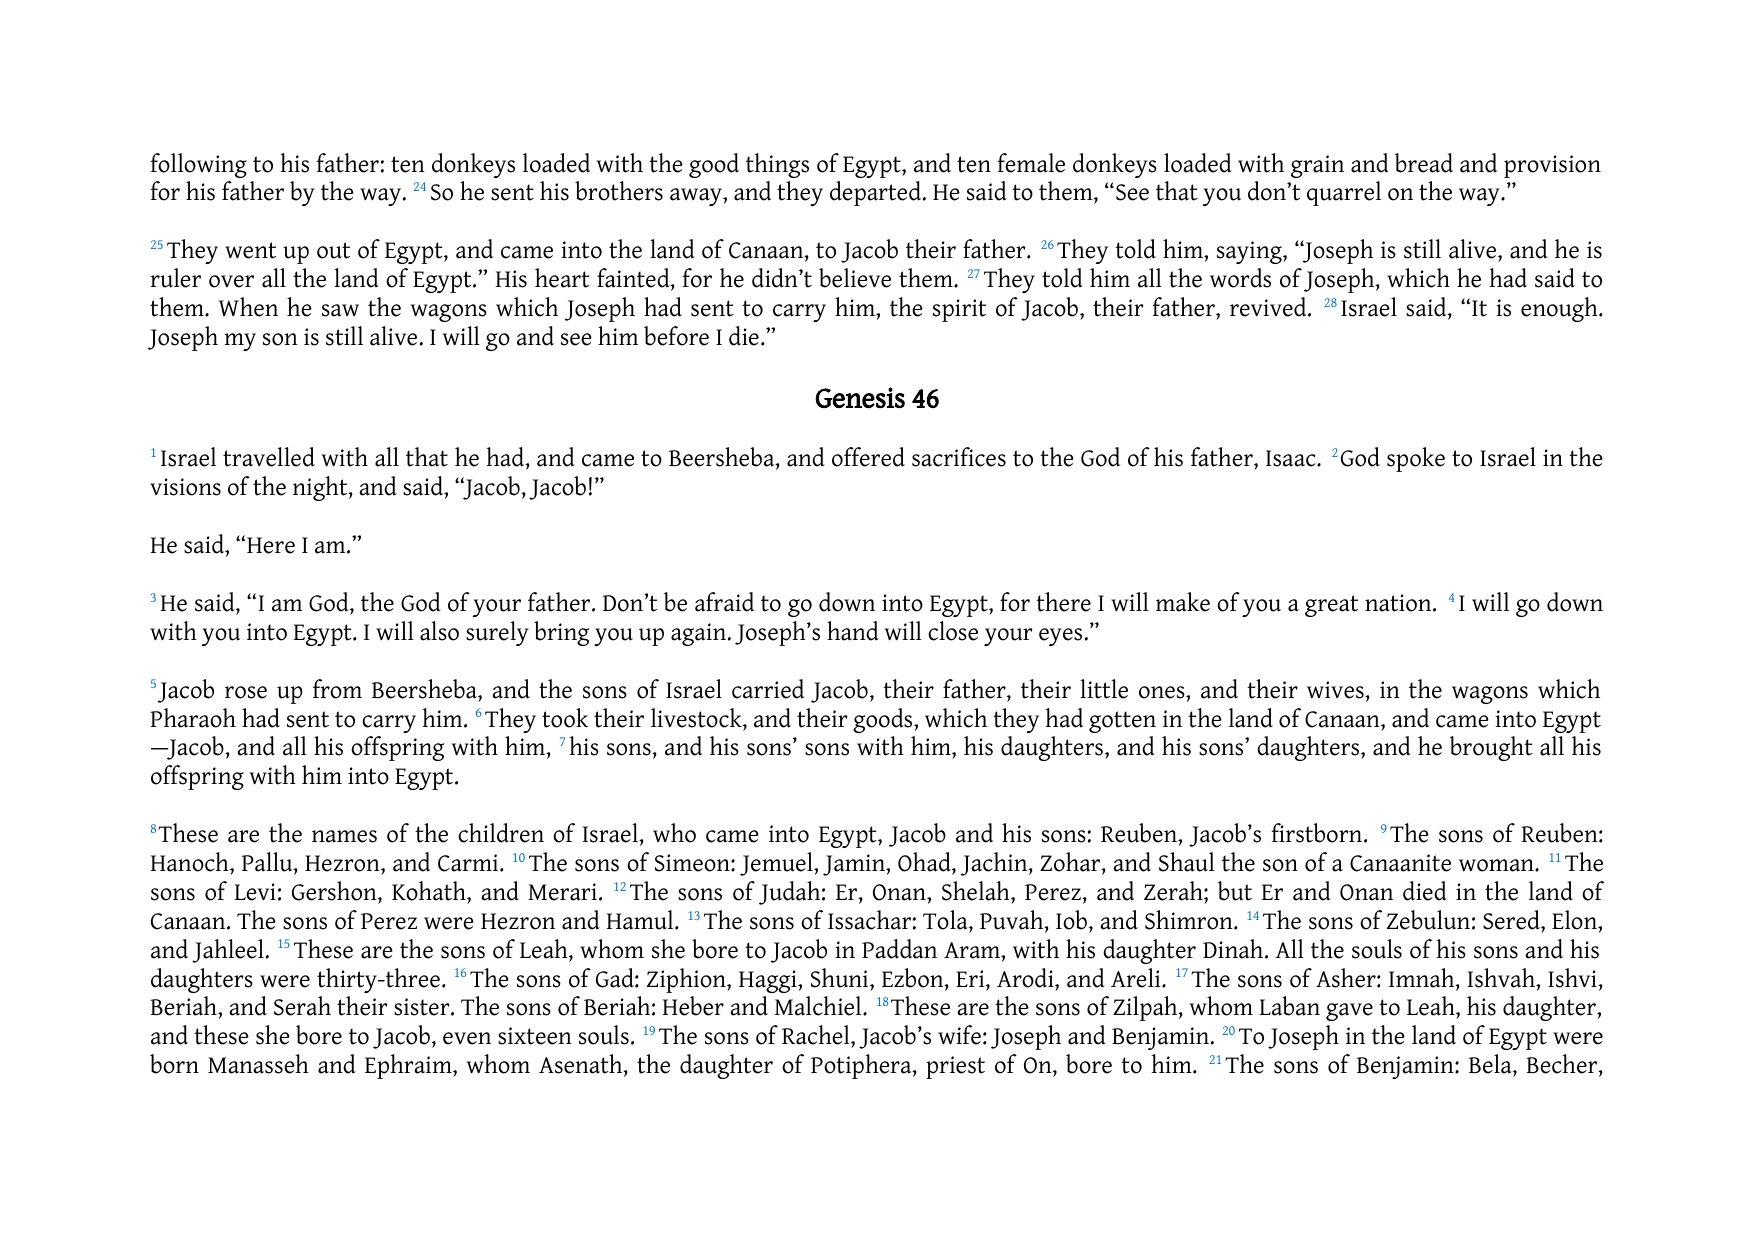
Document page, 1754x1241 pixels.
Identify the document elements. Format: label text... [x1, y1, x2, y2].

text He said, “Here I am.” [150, 531, 1604, 560]
text 1 Israel travelled with all that he had, and came to Beersheba, and offered sacrifices to the God of his father, Isaac. 2 God spoke to Israel in the visions of the night, and said, “Jacob, Jacob!” [150, 444, 1604, 502]
text 3 He said, “I am God, the God of your father. Don’t be afraid to go down into Egypt, for there I will make of you a great nation. 4 I will go down with you into Egypt. I will also surely bring you up again. Joseph’s hand will close your eyes.” [150, 589, 1604, 647]
text 5 Jacob rose up from Beersheba, and the sons of Israel carried Jacob, their father, their little ones, and their wives, in the wagons which Pharaoh had sent to carry him. 6 They took their livestock, and their goods, which they had gotten in the land of Canaan, and came into Egypt—Jacob, and all his offspring with him, 7 his sons, and his sons’ sons with him, his daughters, and his sons’ daughters, and he brought all his offspring with him into Egypt. [150, 676, 1604, 792]
text Genesis 46 [150, 381, 1604, 415]
text following to his father: ten donkeys loaded with the good things of Egypt, and ten female donkeys loaded with grain and bread and provision for his father by the way. 24 So he sent his brothers away, and they departed. He said to them, “See that you don’t quarrel on the way.” [150, 150, 1604, 208]
text 25 They went up out of Egypt, and came into the land of Canaan, to Jacob their father. 26 They told him, saying, “Joseph is still alive, and he is ruler over all the land of Egypt.” His heart fainted, for he didn’t believe them. 27 They told him all the words of Joseph, which he had said to them. When he saw the wagons which Joseph had sent to carry him, the spirit of Jacob, their father, revived. 28 Israel said, “It is enough. Joseph my son is still alive. I will go and see him before I die.” [150, 237, 1604, 352]
text 8 These are the names of the children of Israel, who came into Egypt, Jacob and his sons: Reuben, Jacob’s firstborn. 9 The sons of Reuben: Hanoch, Pallu, Hezron, and Carmi. 10 The sons of Simeon: Jemuel, Jamin, Ohad, Jachin, Zohar, and Shaul the son of a Canaanite woman. 11 The sons of Levi: Gershon, Kohath, and Merari. 12 The sons of Judah: Er, Onan, Shelah, Perez, and Zerah; but Er and Onan died in the land of Canaan. The sons of Perez were Hezron and Hamul. 13 The sons of Issachar: Tola, Puvah, Iob, and Shimron. 14 The sons of Zebulun: Sered, Elon, and Jahleel. 15 These are the sons of Leah, whom she bore to Jacob in Paddan Aram, with his daughter Dinah. All the souls of his sons and his daughters were thirty-three. 16 The sons of Gad: Ziphion, Haggi, Shuni, Ezbon, Eri, Arodi, and Areli. 17 The sons of Asher: Imnah, Ishvah, Ishvi, Beriah, and Serah their sister. The sons of Beriah: Heber and Malchiel. 18 These are the sons of Zilpah, whom Laban gave to Leah, his daughter, and these she bore to Jacob, even sixteen souls. 19 The sons of Rachel, Jacob’s wife: Joseph and Benjamin. 20 To Joseph in the land of Egypt were born Manasseh and Ephraim, whom Asenath, the daughter of Potiphera, priest of On, bore to him. 21 The sons of Benjamin: Bela, Becher, [150, 821, 1604, 1080]
